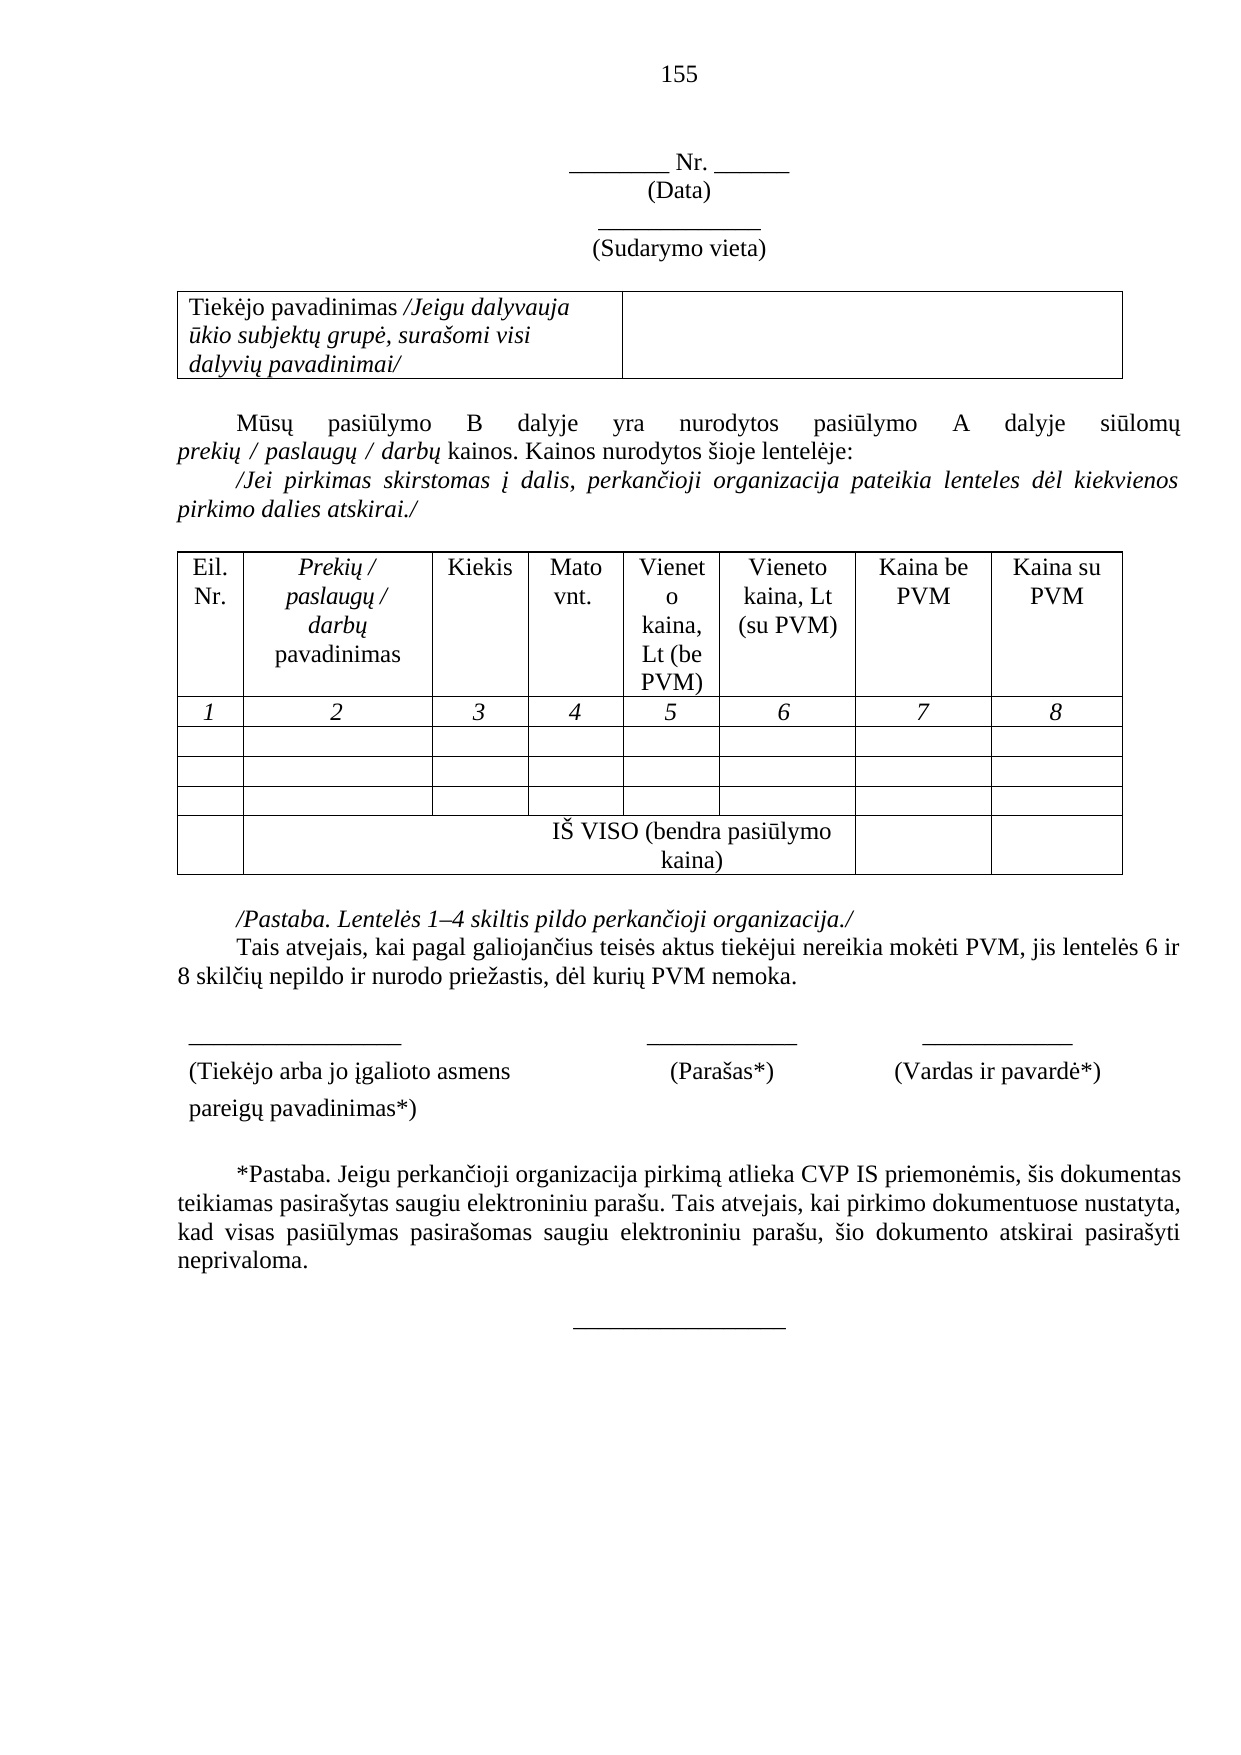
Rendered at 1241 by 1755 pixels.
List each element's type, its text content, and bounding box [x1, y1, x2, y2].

table_cell [720, 727, 855, 756]
table_cell 3 [433, 697, 528, 726]
table_cell [244, 757, 432, 786]
table_header Prekių / paslaugų / darbų pavadinimas [244, 553, 432, 696]
text Tais atvejais, kai pagal galiojančius teisės aktus tiekėjui nereikia mokėti PVM, jis lentelės 6 ir 8 skilčių nepildo ir nurodo priežastis, dėl kurių PVM nemoka. [177, 932, 1181, 990]
table_cell [992, 816, 1122, 874]
table_cell [529, 757, 623, 786]
table_cell 8 [992, 697, 1122, 726]
table_cell [433, 727, 528, 756]
table_cell [432, 816, 528, 874]
table_header ____________ (Parašas*) [582, 1019, 861, 1131]
text ________ Nr. ______ [177, 147, 1181, 176]
table_cell 4 [529, 697, 623, 726]
text Mūsų pasiūlymo B dalyje yra nurodytos pasiūlymo A dalyje siūlomų prekių / paslaugų / darbų kainos. Kainos nurodytos šioje lentelėje: [177, 408, 1181, 465]
table_cell [433, 757, 528, 786]
table_cell [856, 727, 991, 756]
table_cell [178, 787, 243, 815]
table_cell [856, 787, 991, 815]
table_cell 7 [856, 697, 991, 726]
table_cell 6 [720, 697, 855, 726]
table_header Tiekėjo pavadinimas /Jeigu dalyvauja ūkio subjektų grupė, surašomi visi dalyvių pavadinimai/ [178, 292, 622, 378]
table_header _________________ (Tiekėjo arba jo įgalioto asmens pareigų pavadinimas*) [177, 1019, 582, 1131]
table_header Vieneto kaina, Lt (be PVM) [624, 553, 719, 696]
text (Data) [177, 176, 1181, 204]
text /Jei pirkimas skirstomas į dalis, perkančioji organizacija pateikia lenteles dėl kiekvienos pirkimo dalies atskirai./ [177, 465, 1181, 523]
table_cell [178, 816, 243, 874]
table_header Vieneto kaina, Lt (su PVM) [720, 553, 855, 696]
table_cell [433, 787, 528, 815]
text _________________ [177, 1303, 1181, 1332]
table_cell [992, 757, 1122, 786]
table_cell [992, 787, 1122, 815]
table_header [623, 292, 1122, 378]
table_cell [720, 757, 855, 786]
table_cell 5 [624, 697, 719, 726]
table_cell [720, 787, 855, 815]
table_header Eil. Nr. [178, 553, 243, 696]
table_header Kaina su PVM [992, 553, 1122, 696]
table_cell IŠ VISO (bendra pasiūlymo kaina) [528, 816, 855, 874]
table_cell [178, 757, 243, 786]
table_header Kaina be PVM [856, 553, 991, 696]
table_cell [992, 727, 1122, 756]
table_header Kiekis [433, 553, 528, 696]
table_cell [856, 816, 991, 874]
table_cell [244, 727, 432, 756]
table_cell [244, 787, 432, 815]
table_cell [624, 727, 719, 756]
text /Pastaba. Lentelės 1–4 skiltis pildo perkančioji organizacija./ [177, 904, 1181, 932]
table_cell [529, 727, 623, 756]
table_cell [178, 727, 243, 756]
table_header Mato vnt. [529, 553, 623, 696]
text *Pastaba. Jeigu perkančioji organizacija pirkimą atlieka CVP IS priemonėmis, šis dokumentas teikiamas pasirašytas saugiu elektroniniu parašu. Tais atvejais, kai pirkimo dokumentuose nustatyta, kad visas pasiūlymas pasirašomas saugiu elektroniniu parašu, šio dokumento atskirai pasirašyti neprivaloma. [177, 1159, 1181, 1274]
table_header ____________ (Vardas ir pavardė*) [861, 1019, 1133, 1131]
text _____________ [177, 204, 1181, 233]
table_cell [244, 816, 432, 874]
table_cell [856, 757, 991, 786]
table_cell [529, 787, 623, 815]
table_cell [624, 787, 719, 815]
text (Sudarymo vieta) [177, 233, 1181, 262]
table_cell [624, 757, 719, 786]
table_cell 2 [244, 697, 432, 726]
table_cell 1 [178, 697, 243, 726]
